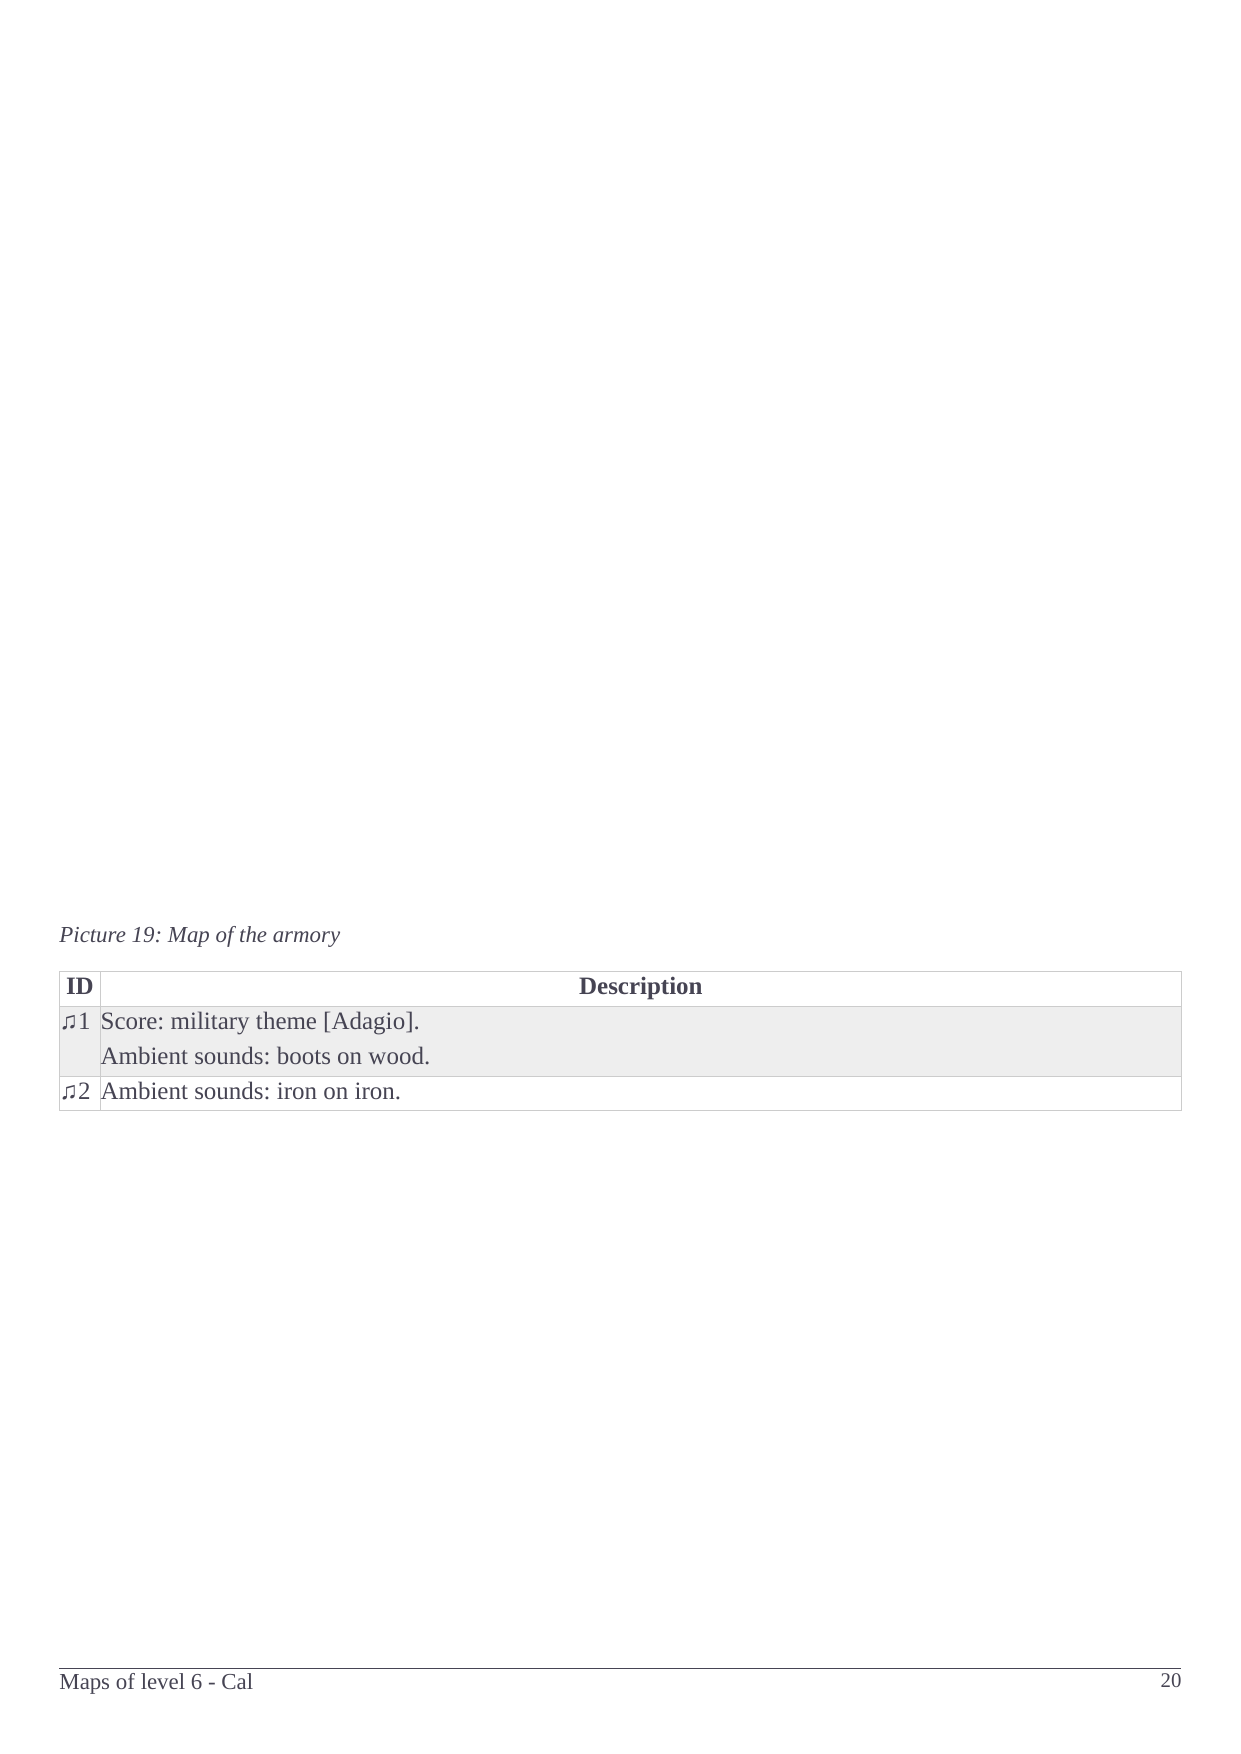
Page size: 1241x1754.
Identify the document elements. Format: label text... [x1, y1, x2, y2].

table_cell Ambient sounds: iron on iron. [101, 1077, 1181, 1110]
table_cell ♫1 [60, 1007, 100, 1076]
table_header [59, 59, 1181, 971]
table_header [64, 928, 70, 935]
table_header Description [101, 972, 1181, 1006]
table_header ID [60, 972, 100, 1006]
table_cell ♫2 [60, 1077, 100, 1110]
table_cell Score: military theme [Adagio]. Ambient sounds: boots on wood. [101, 1007, 1181, 1076]
